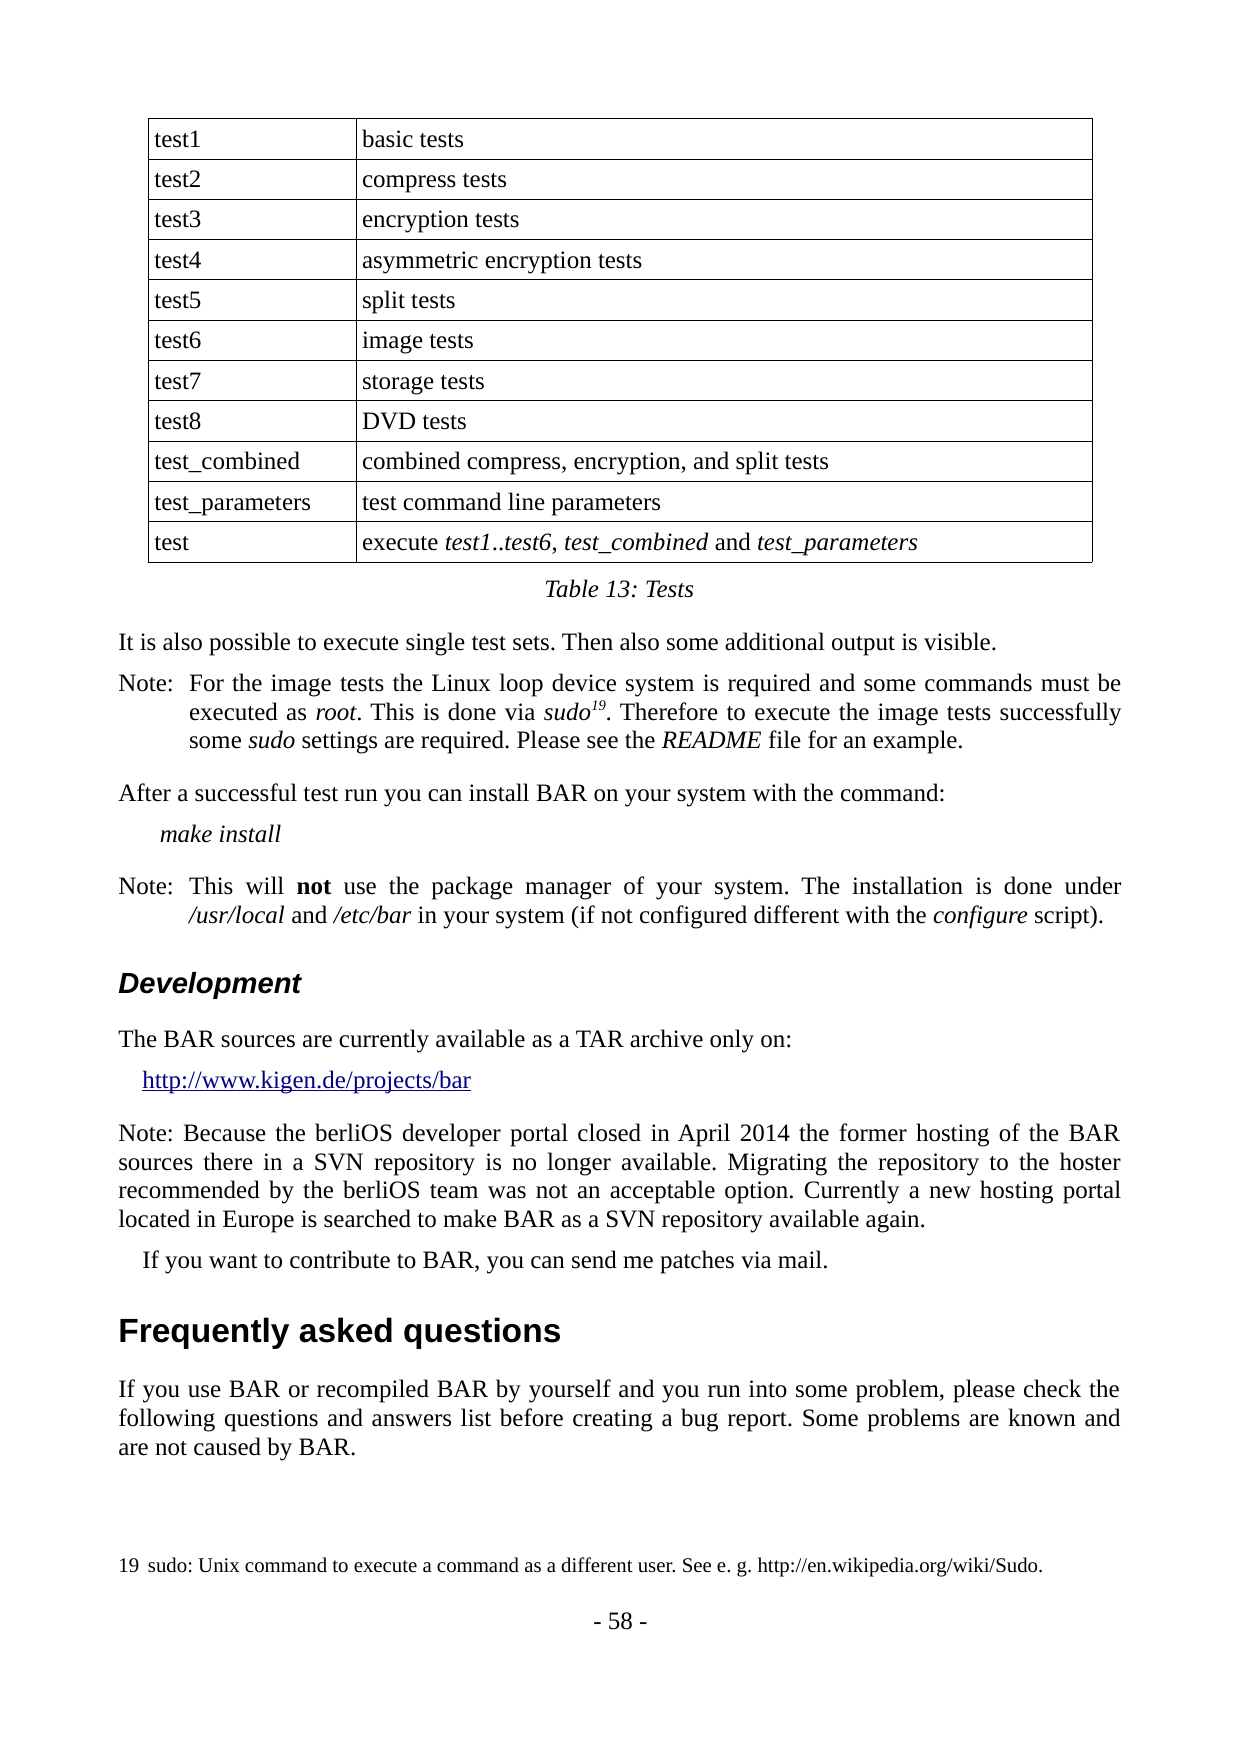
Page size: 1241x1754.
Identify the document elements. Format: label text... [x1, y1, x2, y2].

table_cell DVD tests [357, 401, 1092, 441]
text Note: Because the berliOS developer portal closed in April 2014 the former hosting of the BAR sources there in a SVN repository is no longer available. Migrating the repository to the hoster recommended by the berliOS team was not an acceptable option. Currently a new hosting portal located in Europe is searched to make BAR as a SVN repository available again. [118, 1118, 1122, 1233]
table_cell encryption tests [357, 200, 1092, 239]
text If you want to contribute to BAR, you can send me patches via mail. [118, 1245, 1122, 1274]
table_header basic tests [357, 119, 1092, 158]
table_cell test4 [149, 240, 356, 279]
text Note: This will not use the package manager of your system. The installation is done under /usr/local and /etc/bar in your system (if not configured different with the configure script). [118, 871, 1122, 929]
table_cell test [149, 522, 356, 562]
text If you use BAR or recompiled BAR by yourself and you run into some problem, please check the following questions and answers list before creating a bug report. Some problems are known and are not caused by BAR. [118, 1374, 1122, 1461]
table_cell test6 [149, 321, 356, 360]
table_cell split tests [357, 280, 1092, 320]
table_header test1 [149, 119, 356, 158]
subtitle Frequently asked questions [118, 1311, 1122, 1350]
table_cell test7 [149, 361, 356, 400]
table_cell test2 [149, 160, 356, 199]
text sudo: Unix command to execute a command as a different user. See e. g. http://en.wikipedia.org/wiki/Sudo. [118, 1553, 1122, 1577]
table_cell test3 [149, 200, 356, 239]
text Table 13: Tests [118, 574, 1122, 603]
table_cell test8 [149, 401, 356, 441]
text http://www.kigen.de/projects/bar [118, 1065, 1122, 1093]
subtitle Development [118, 966, 1122, 999]
table_cell execute test1..test6, test_combined and test_parameters [357, 522, 1092, 562]
text The BAR sources are currently available as a TAR archive only on: [118, 1024, 1122, 1053]
table_cell combined compress, encryption, and split tests [357, 442, 1092, 481]
table_cell test command line parameters [357, 482, 1092, 521]
table_cell test_parameters [149, 482, 356, 521]
text make install [159, 819, 1122, 848]
table_cell image tests [357, 321, 1092, 360]
table_cell compress tests [357, 160, 1092, 199]
text It is also possible to execute single test sets. Then also some additional output is visible. [118, 627, 1122, 656]
table_cell asymmetric encryption tests [357, 240, 1092, 279]
text After a successful test run you can install BAR on your system with the command: [118, 778, 1122, 807]
table_cell test5 [149, 280, 356, 320]
table_cell storage tests [357, 361, 1092, 400]
table_cell test_combined [149, 442, 356, 481]
text Note: For the image tests the Linux loop device system is required and some commands must be executed as root. This is done via sudo. Therefore to execute the image tests successfully some sudo settings are required. Please see the README file for an example. [118, 668, 1122, 754]
